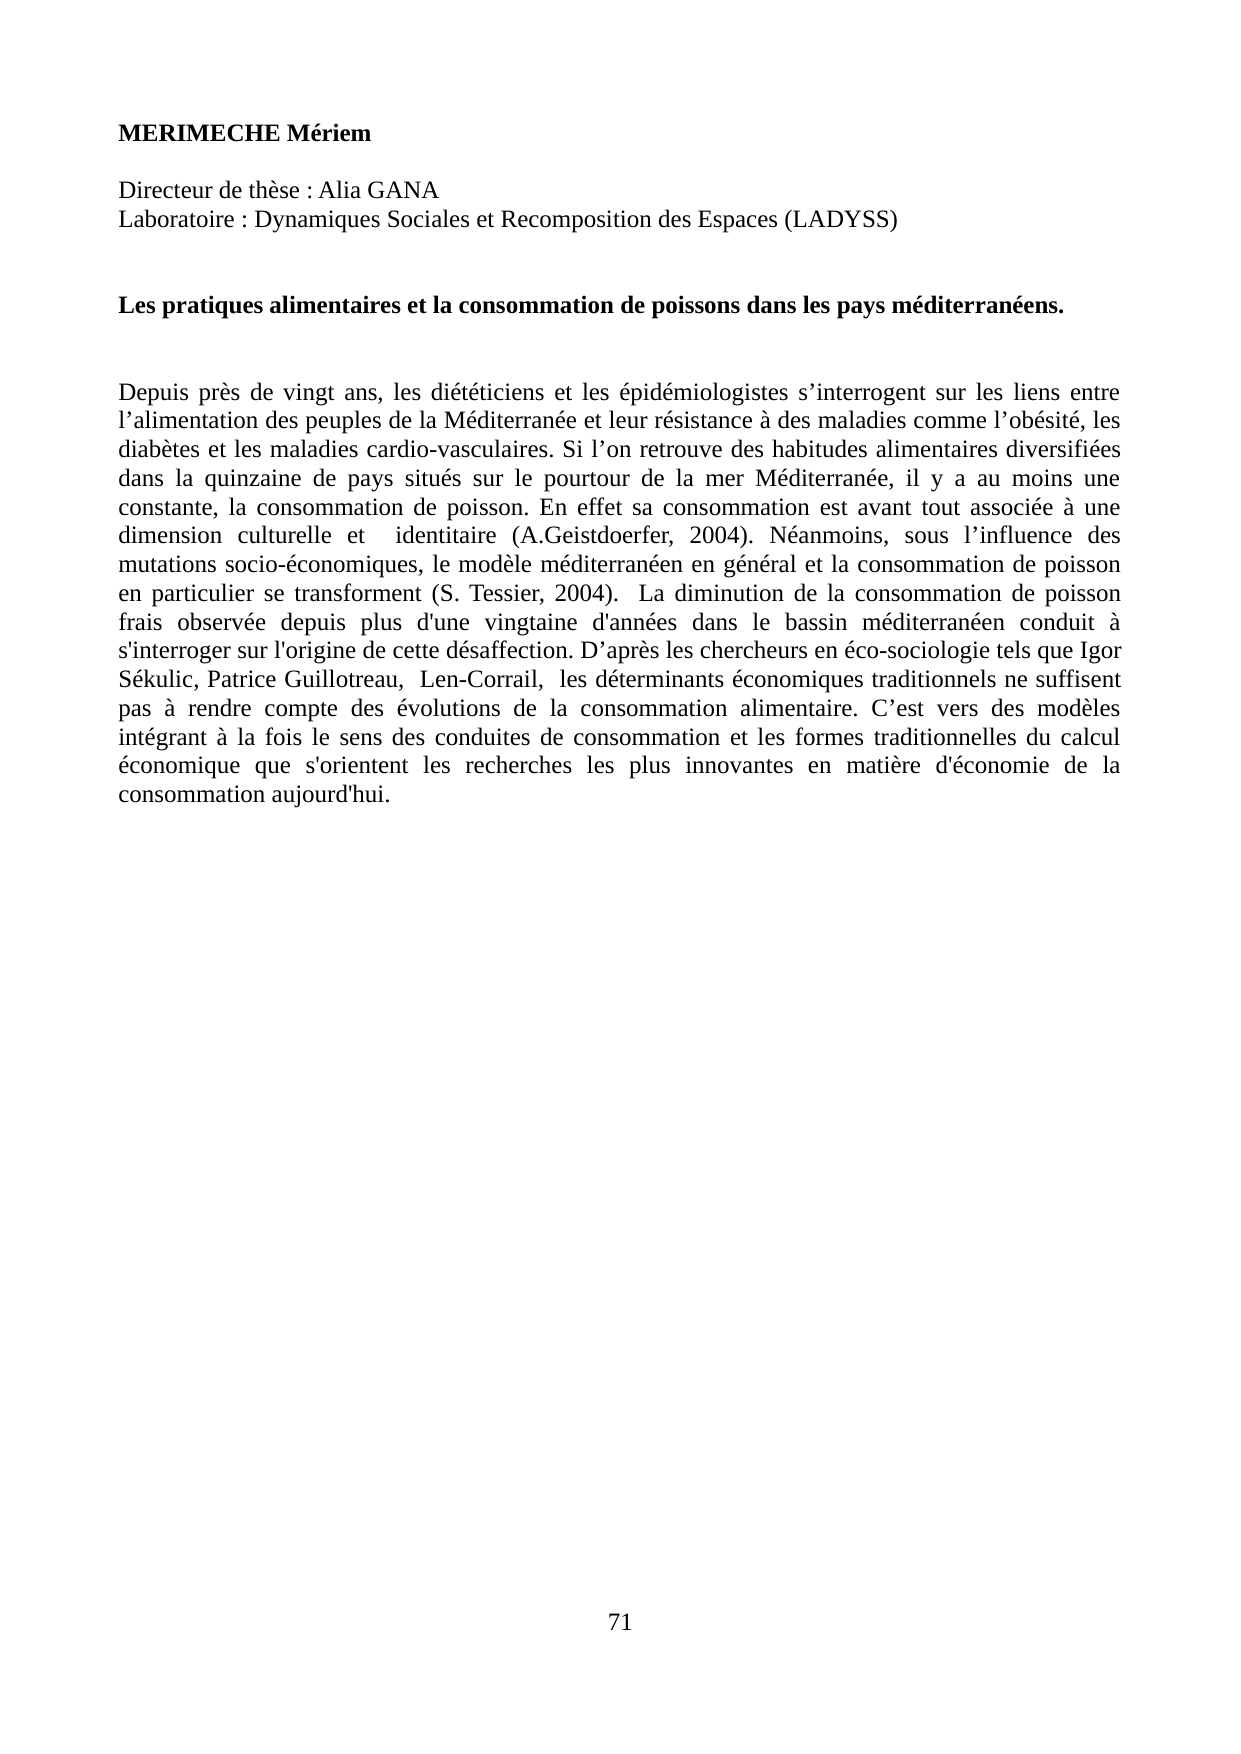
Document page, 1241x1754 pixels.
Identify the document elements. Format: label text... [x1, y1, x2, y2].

subtitle Les pratiques alimentaires et la consommation de poissons dans les pays méditerranéens. [118, 291, 1122, 319]
subtitle MERIMECHE Mériem [118, 118, 1122, 147]
subtitle Depuis près de vingt ans, les diététiciens et les épidémiologistes s’interrogent sur les liens entre l’alimentation des peuples de la Méditerranée et leur résistance à des maladies comme l’obésité, les diabètes et les maladies cardio-vasculaires. Si l’on retrouve des habitudes alimentaires diversifiées dans la quinzaine de pays situés sur le pourtour de la mer Méditerranée, il y a au moins une constante, la consommation de poisson. En effet sa consommation est avant tout associée à une dimension culturelle et identitaire (A.Geistdoerfer, 2004). Néanmoins, sous l’influence des mutations socio-économiques, le modèle méditerranéen en général et la consommation de poisson en particulier se transforment (S. Tessier, 2004). La diminution de la consommation de poisson frais observée depuis plus d'une vingtaine d'années dans le bassin méditerranéen conduit à s'interroger sur l'origine de cette désaffection. D’après les chercheurs en éco-sociologie tels que Igor Sékulic, Patrice Guillotreau, Len-Corrail, les déterminants économiques traditionnels ne suffisent pas à rendre compte des évolutions de la consommation alimentaire. C’est vers des modèles intégrant à la fois le sens des conduites de consommation et les formes traditionnelles du calcul économique que s'orientent les recherches les plus innovantes en matière d'économie de la consommation aujourd'hui. [118, 377, 1122, 808]
subtitle Laboratoire : Dynamiques Sociales et Recomposition des Espaces (LADYSS) [118, 204, 1122, 233]
subtitle Directeur de thèse : Alia GANA [118, 176, 1122, 204]
